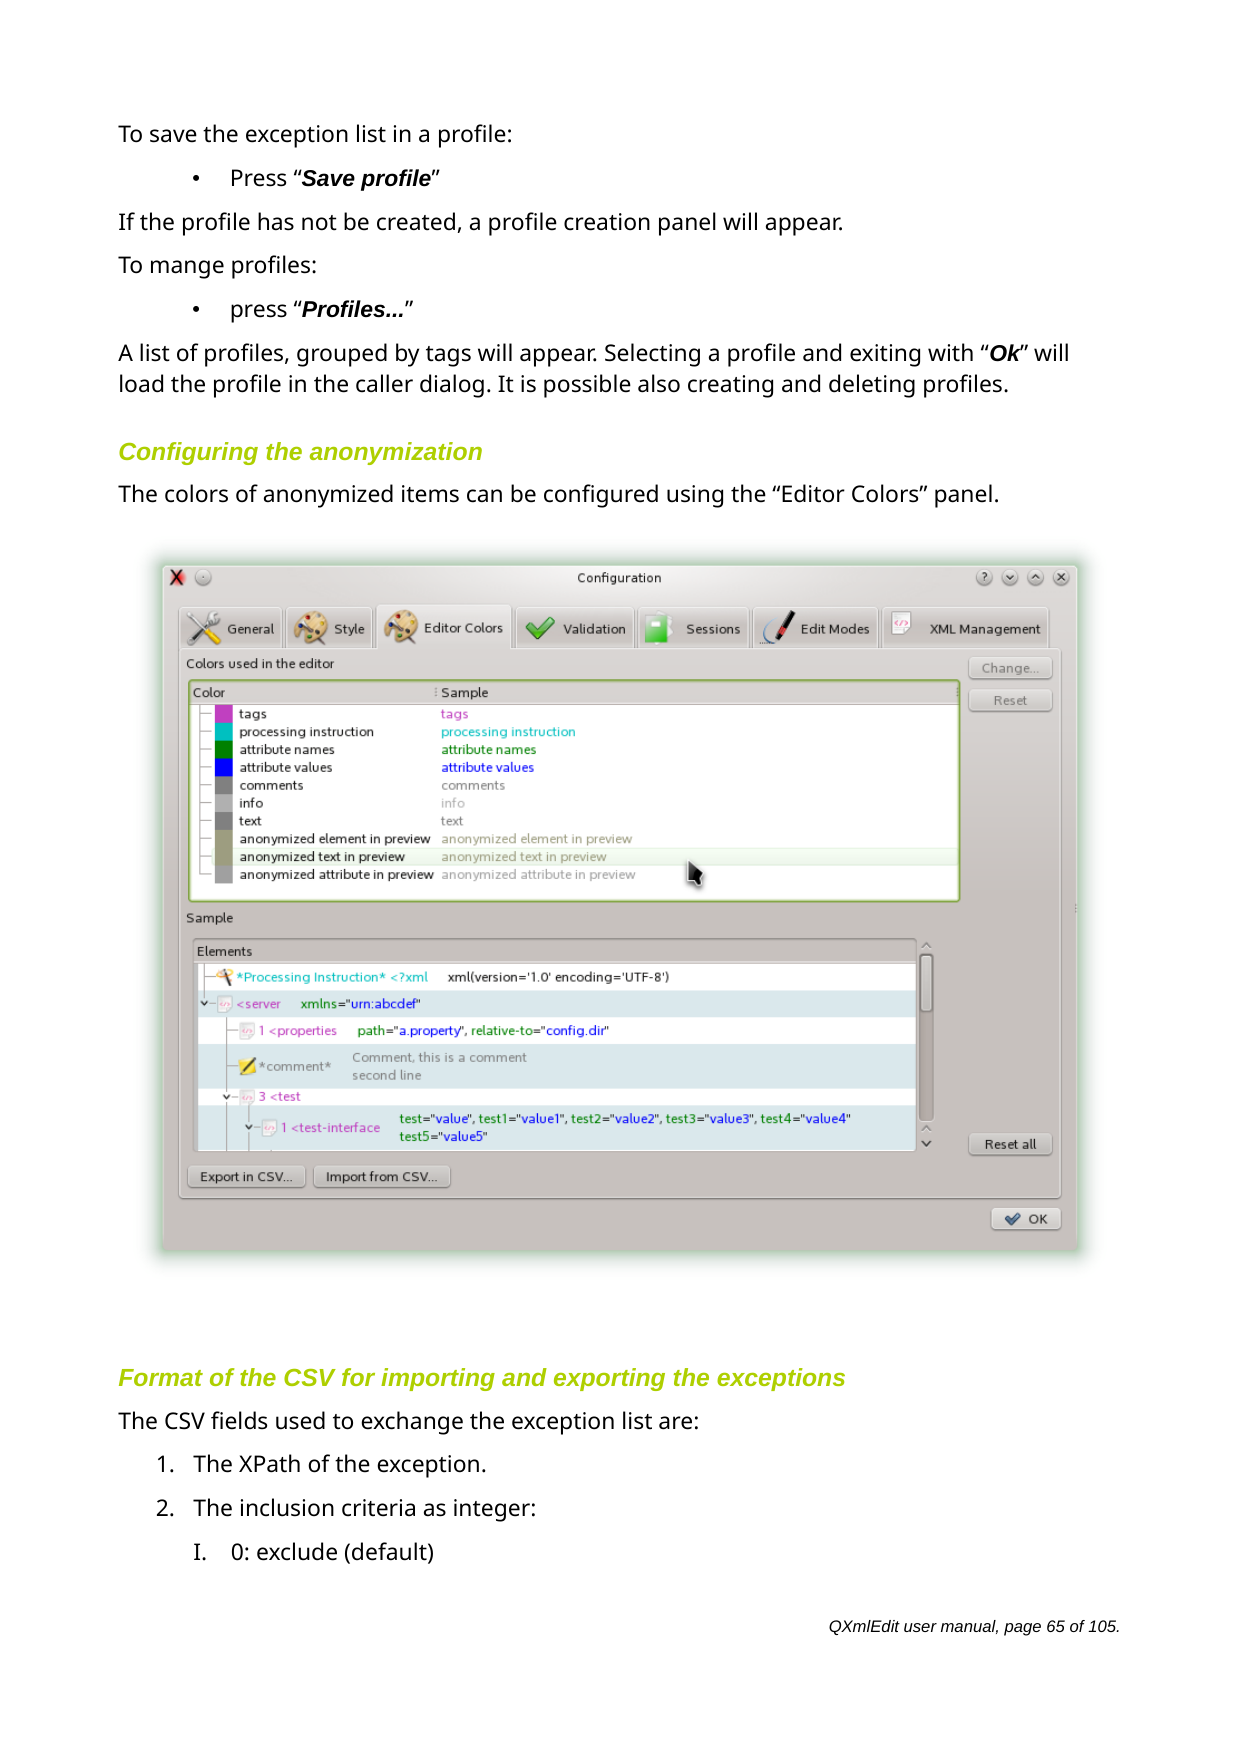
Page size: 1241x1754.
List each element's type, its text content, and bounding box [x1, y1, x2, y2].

list The XPath of the exception. [156, 1448, 1122, 1479]
picture [118, 521, 1122, 1295]
text The CSV fields used to exchange the exception list are: [118, 1404, 1122, 1436]
text The colors of anonymized items can be configured using the “Editor Colors” panel. [118, 478, 1122, 509]
text A list of profiles, grouped by tags will appear. Selecting a profile and exiting with “Ok” will load the profile in the caller dialog. It is possible also creating and deleting profiles. [118, 337, 1122, 399]
text To save the exception list in a profile: [118, 118, 1122, 149]
subtitle Format of the CSV for importing and exporting the exceptions [118, 1363, 1122, 1392]
list press “Profiles...” [192, 293, 1122, 324]
list The inclusion criteria as integer: [156, 1492, 1122, 1523]
list Press “Save profile” [192, 162, 1122, 193]
list 0: exclude (default) [193, 1536, 1122, 1567]
text If the profile has not be created, a profile creation panel will appear. [118, 206, 1122, 237]
text To mange profiles: [118, 249, 1122, 281]
subtitle Configuring the anonymization [118, 437, 1122, 465]
